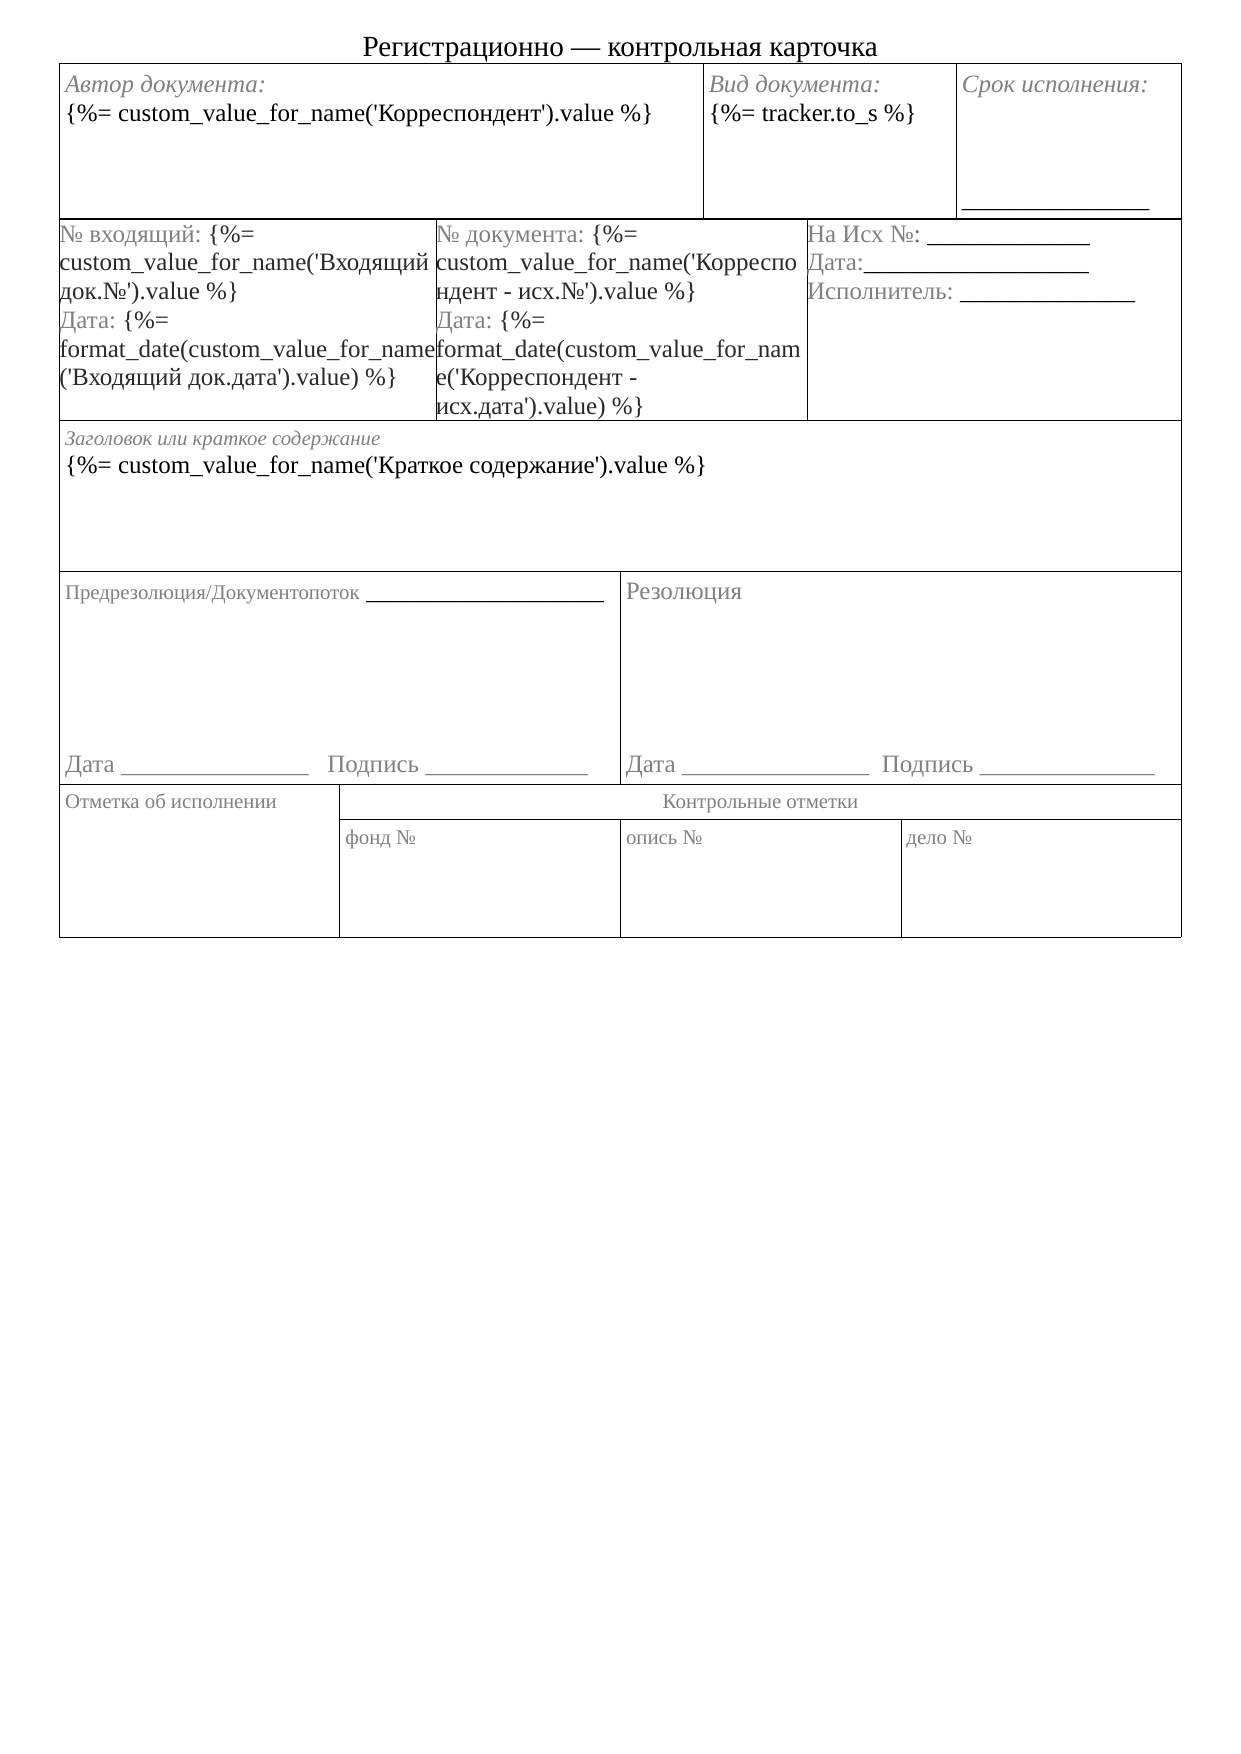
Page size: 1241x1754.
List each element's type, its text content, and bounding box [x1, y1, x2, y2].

table_cell Резолюция Дата _______________ Подпись ______________ [621, 572, 1181, 783]
table_cell На Исх №: _____________ Дата:__________________ Исполнитель: ______________ [808, 220, 1181, 420]
table_header Срок исполнения: _______________ [957, 64, 1181, 218]
table_cell № входящий: {%= custom_value_for_name('Входящий док.№').value %} Дата: {%= format_date(custom_value_for_name('Входящий док.дата').value) %} [60, 220, 436, 420]
table_cell фонд № [340, 820, 620, 937]
table_cell дело № [902, 820, 1181, 937]
table_header Контрольные отметки [340, 785, 1181, 819]
table_header Отметка об исполнении [60, 785, 339, 937]
table_cell № документа: {%= custom_value_for_name('Корреспондент - исх.№').value %} Дата: {%= format_date(custom_value_for_name('Корреспондент - исх.дата').value) %} [437, 220, 807, 420]
text Регистрационно — контрольная карточка [59, 29, 1181, 63]
table_cell Предрезолюция/Документопоток ___________________ Дата _______________ Подпись _____________ [60, 572, 620, 783]
table_cell опись № [621, 820, 901, 937]
table_header Заголовок или краткое содержание {%= custom_value_for_name('Краткое содержание').value %} [60, 421, 1181, 571]
table_header Вид документа: {%= tracker.to_s %} [704, 64, 956, 218]
table_header Автор документа: {%= custom_value_for_name('Корреспондент').value %} [60, 64, 703, 218]
